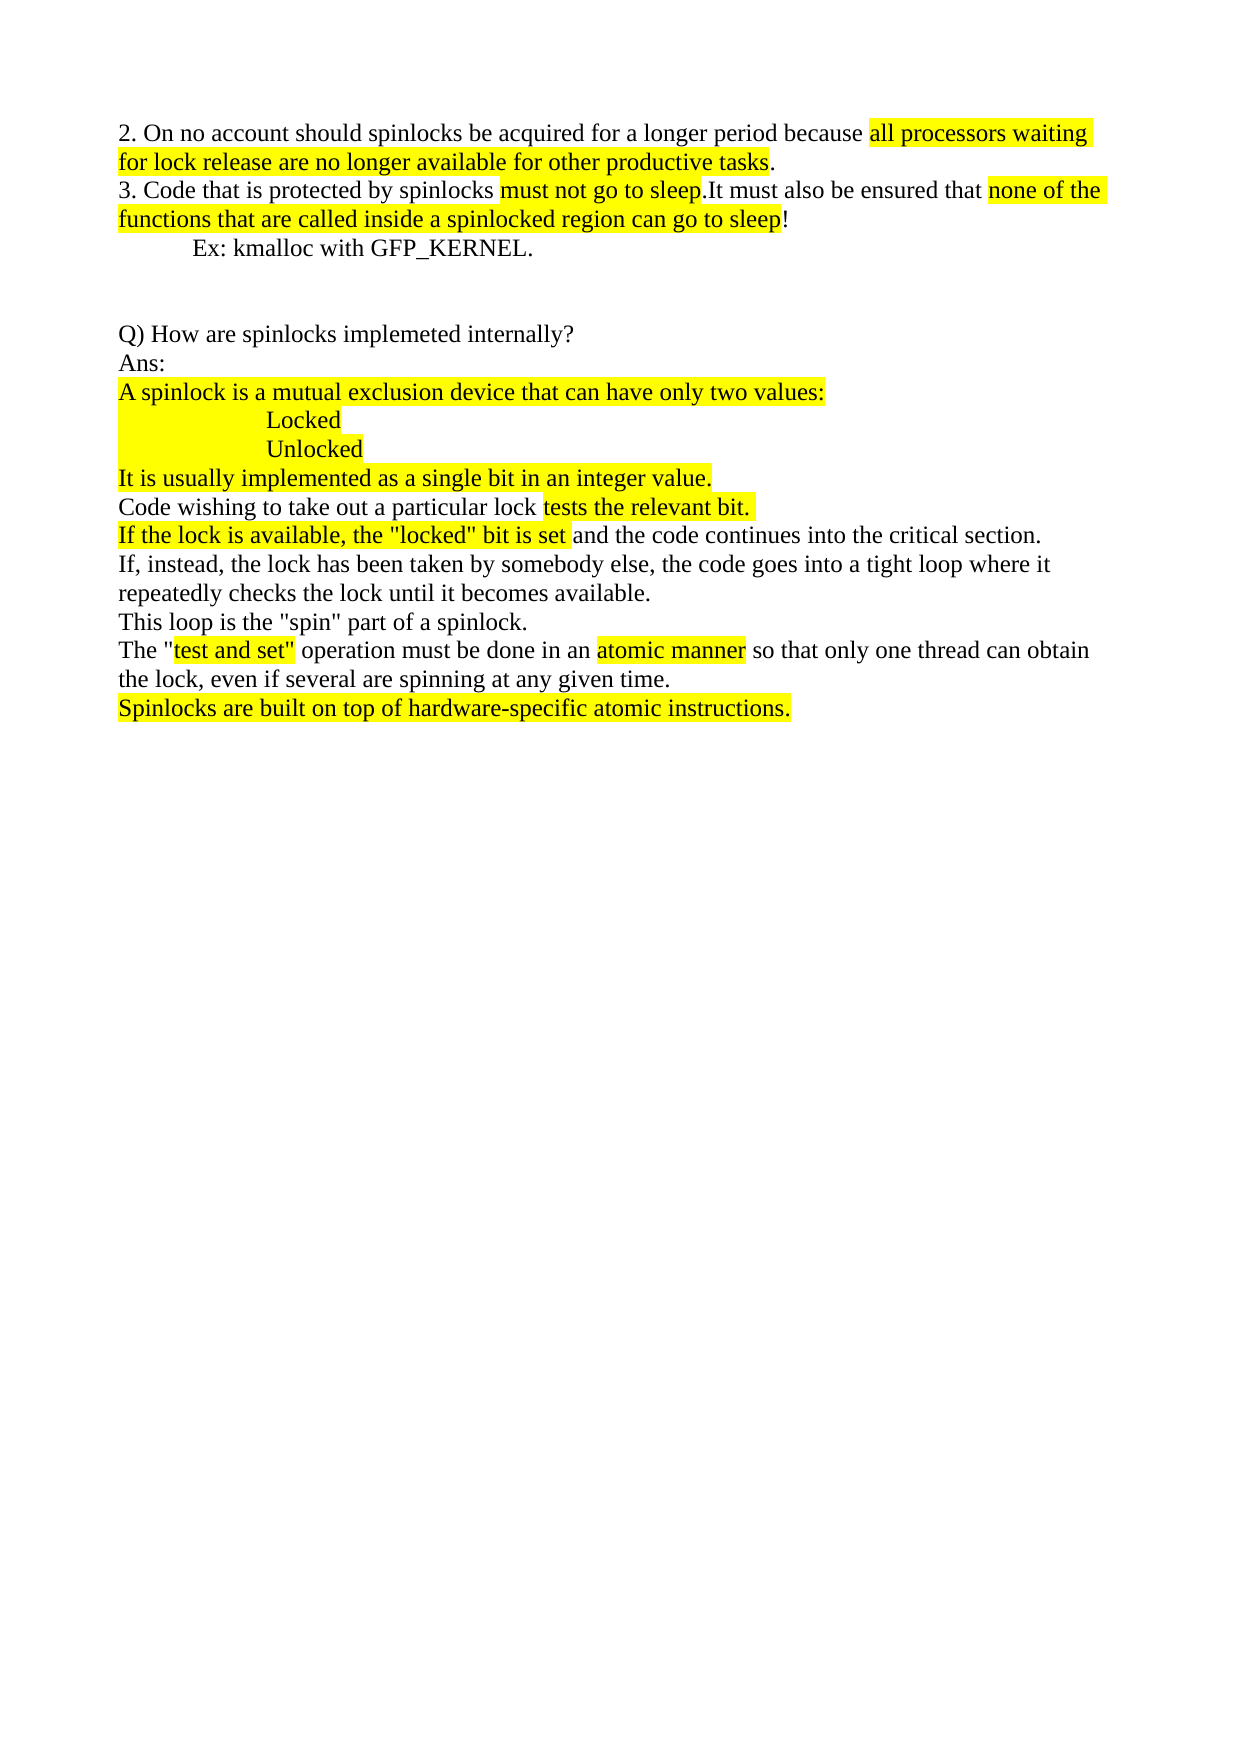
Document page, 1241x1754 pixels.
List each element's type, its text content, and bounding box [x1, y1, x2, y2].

text Ex: kmalloc with GFP_KERNEL. [118, 233, 1122, 262]
text 3. Code that is protected by spinlocks must not go to sleep.It must also be ensured that none of the functions that are called inside a spinlocked region can go to sleep! [118, 176, 1122, 233]
text If the lock is available, the "locked" bit is set and the code continues into the critical section. [118, 521, 1122, 549]
text Locked [118, 406, 1122, 434]
text 2. On no account should spinlocks be acquired for a longer period because all processors waiting for lock release are no longer available for other productive tasks. [118, 118, 1122, 176]
text Spinlocks are built on top of hardware-specific atomic instructions. [118, 693, 1122, 722]
text Ans: [118, 348, 1122, 377]
text It is usually implemented as a single bit in an integer value. [118, 463, 1122, 492]
text Q) How are spinlocks implemeted internally? [118, 319, 1122, 348]
text Code wishing to take out a particular lock tests the relevant bit. [118, 492, 1122, 521]
text A spinlock is a mutual exclusion device that can have only two values: [118, 377, 1122, 406]
text This loop is the "spin" part of a spinlock. [118, 607, 1122, 636]
text The "test and set" operation must be done in an atomic manner so that only one thread can obtain the lock, even if several are spinning at any given time. [118, 636, 1122, 693]
text Unlocked [118, 434, 1122, 463]
text If, instead, the lock has been taken by somebody else, the code goes into a tight loop where it repeatedly checks the lock until it becomes available. [118, 549, 1122, 607]
